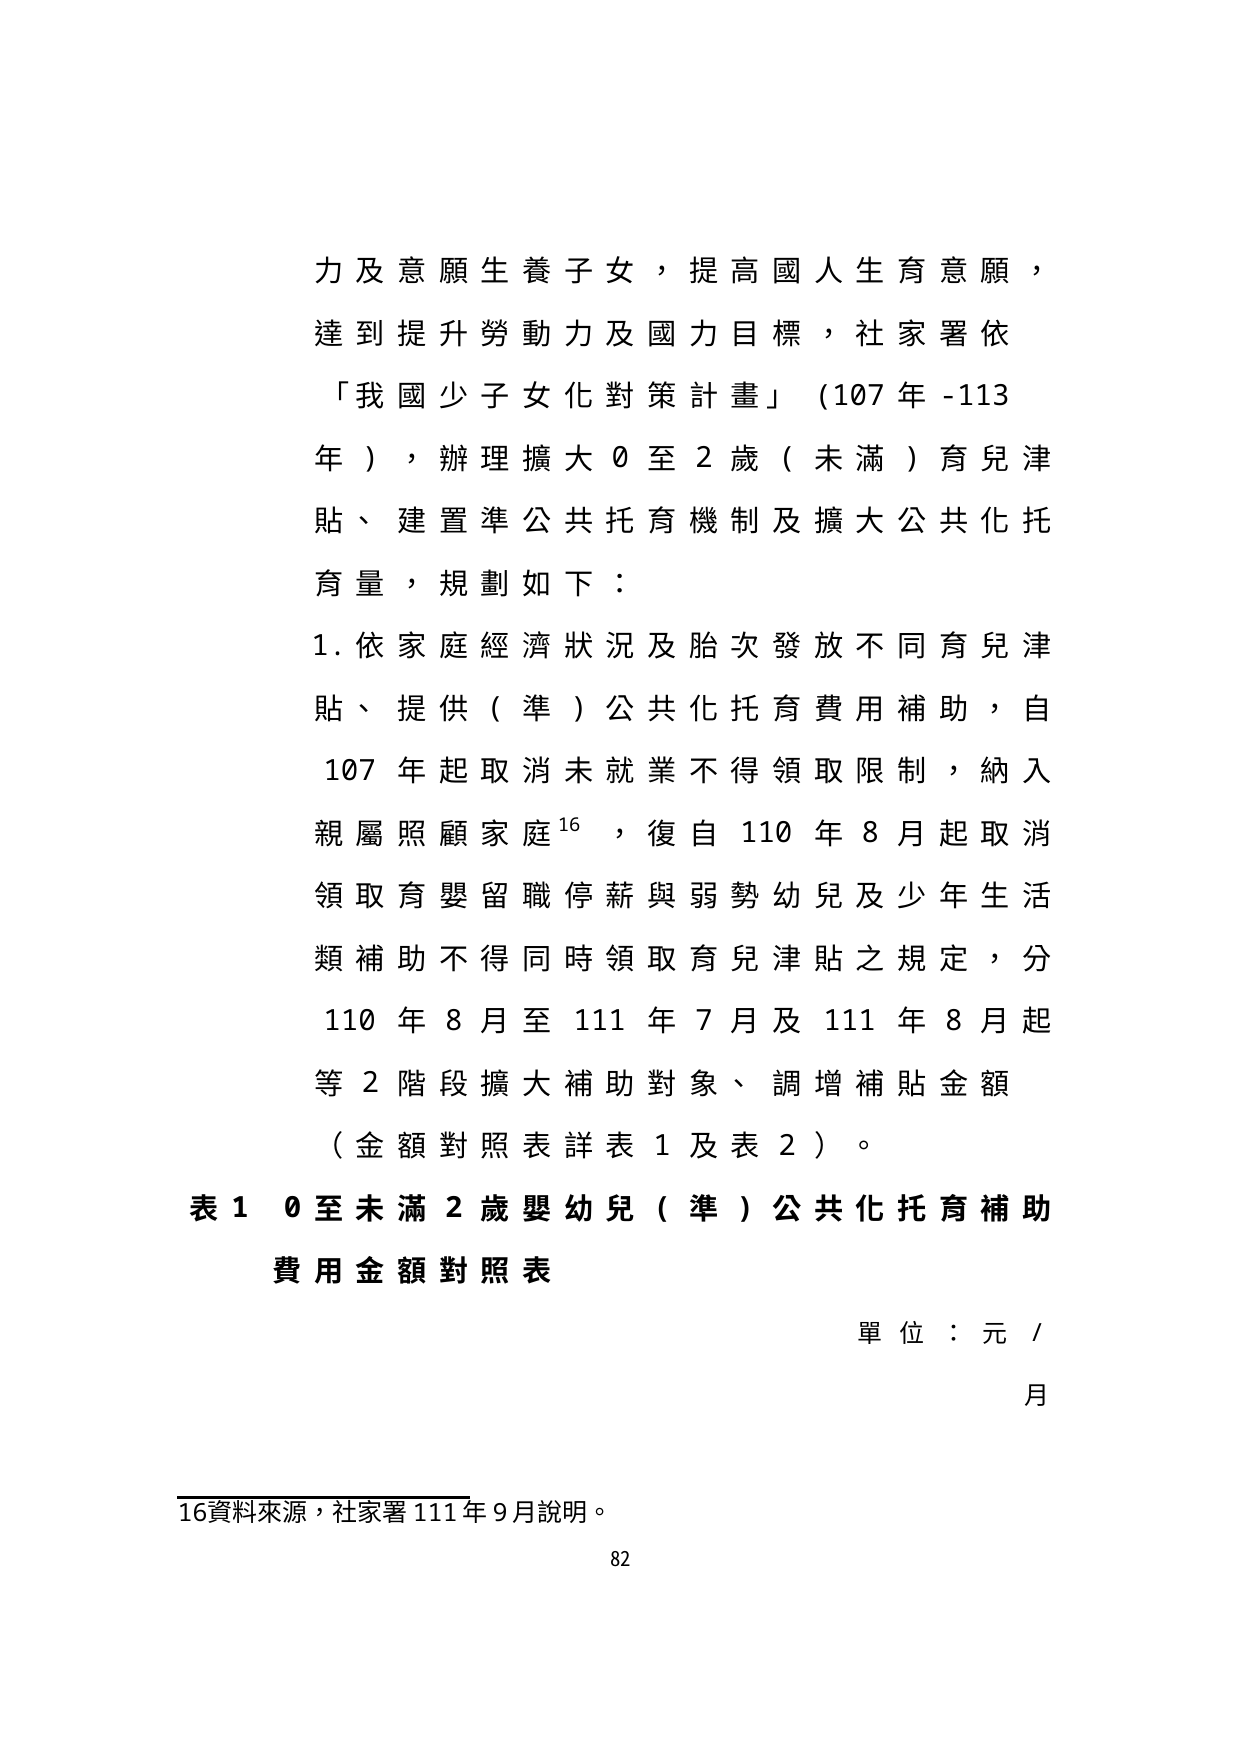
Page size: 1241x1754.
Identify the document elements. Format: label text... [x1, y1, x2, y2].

text 1.依家庭經濟狀況及胎次發放不同育兒津貼、提供(準)公共化托育費用補助，自107年起取消未就業不得領取限制，納入親屬照顧家庭，復自110年8月起取消領取育嬰留職停薪與弱勢幼兒及少年生活類補助不得同時領取育兒津貼之規定，分110年8月至111年7月及111年8月起等2階段擴大補助對象、調增補貼金額（金額對照表詳表1及表2）。 [271, 602, 1058, 1165]
text 力及意願生養子女，提高國人生育意願，達到提升勞動力及國力目標，社家署依「我國少子女化對策計畫」(107年-113年)，辦理擴大0至2歲(未滿)育兒津貼、建置準公共托育機制及擴大公共化托育量，規劃如下： [271, 227, 1058, 602]
text 表1 0至未滿2歲嬰幼兒(準)公共化托育補助費用金額對照表 [183, 1165, 1058, 1290]
text 單位：元/月 [183, 1290, 1058, 1415]
text 資料來源，社家署111年9月說明。 [177, 1498, 1063, 1527]
